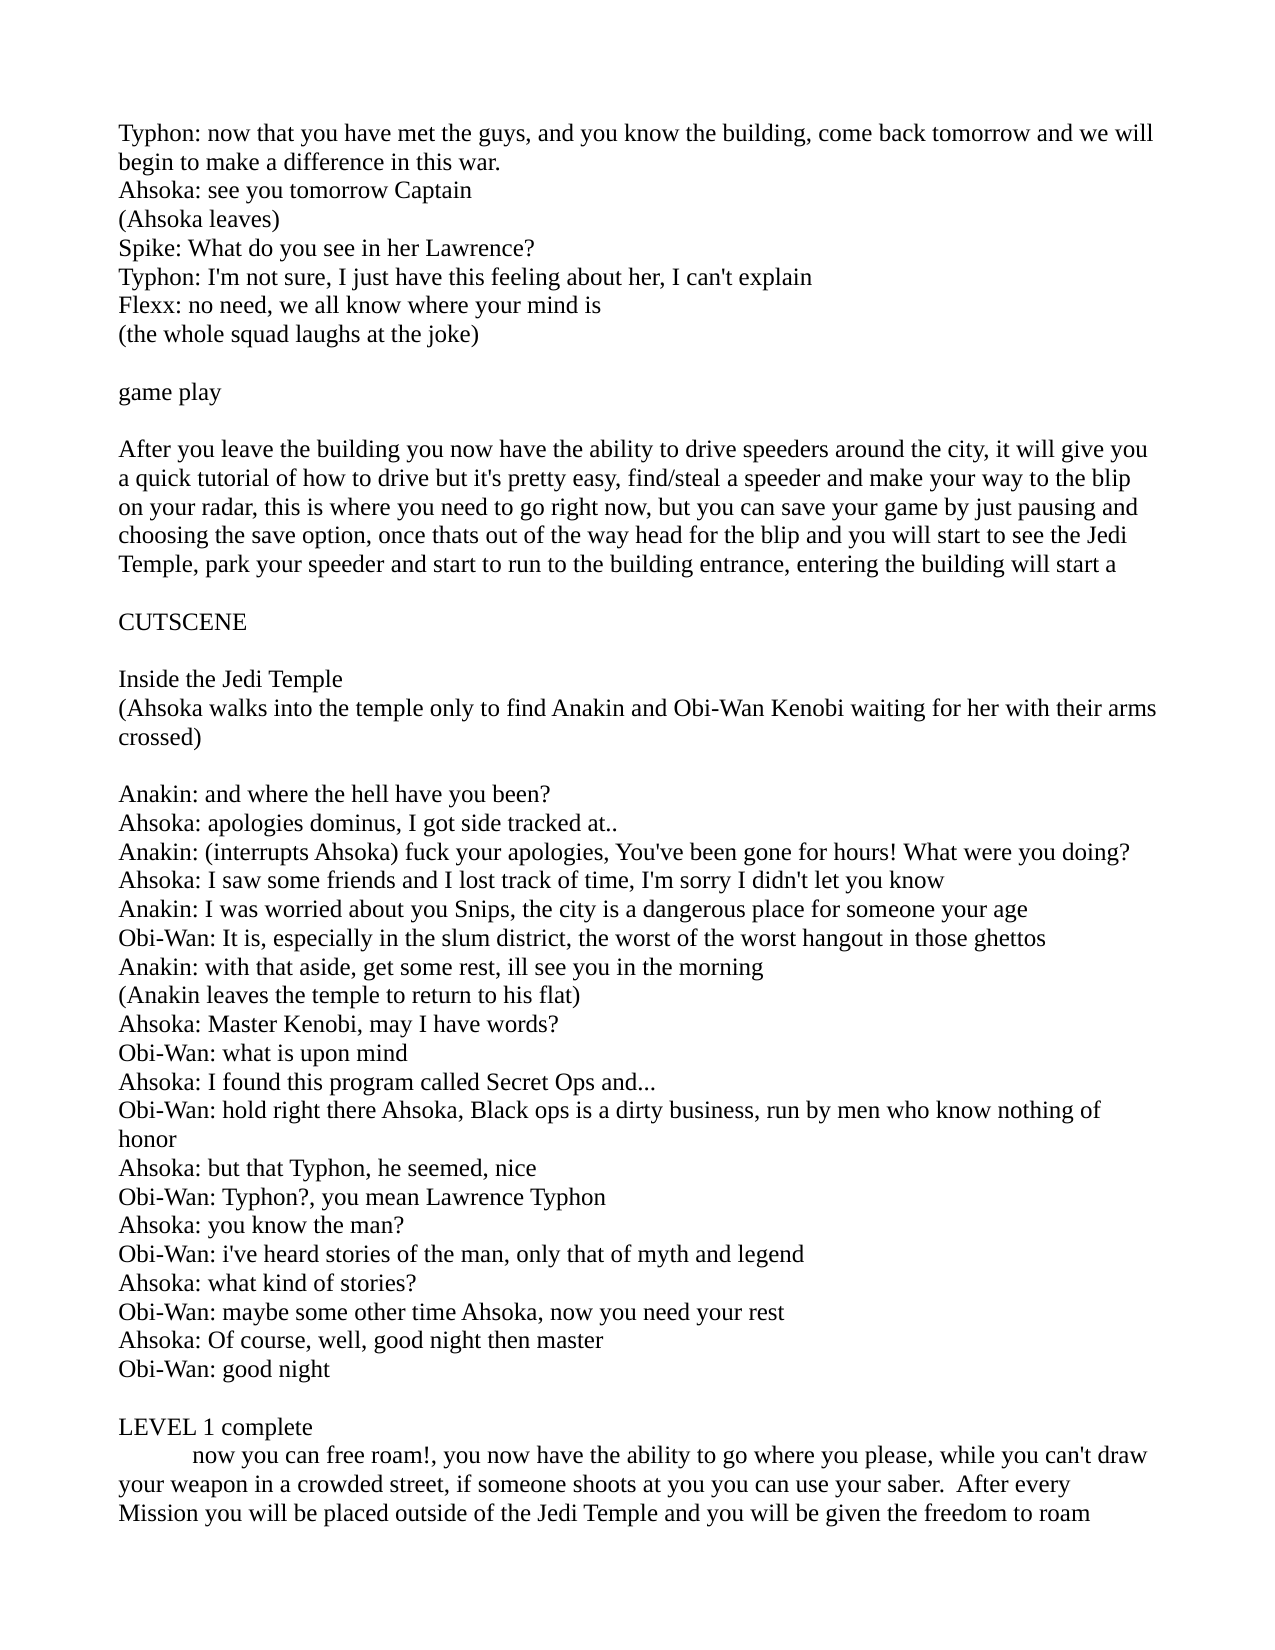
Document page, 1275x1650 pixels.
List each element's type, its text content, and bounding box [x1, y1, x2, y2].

text Obi-Wan: what is upon mind [118, 1038, 1157, 1067]
text Ahsoka: I saw some friends and I lost track of time, I'm sorry I didn't let you know [118, 866, 1157, 894]
text Flexx: no need, we all know where your mind is [118, 291, 1157, 319]
text Obi-Wan: hold right there Ahsoka, Black ops is a dirty business, run by men who know nothing of honor [118, 1096, 1157, 1153]
text Obi-Wan: good night [118, 1354, 1157, 1383]
text Ahsoka: you know the man? [118, 1211, 1157, 1239]
text Anakin: with that aside, get some rest, ill see you in the morning [118, 952, 1157, 981]
text Anakin: (interrupts Ahsoka) fuck your apologies, You've been gone for hours! What were you doing? [118, 837, 1157, 866]
text Ahsoka: Master Kenobi, may I have words? [118, 1009, 1157, 1038]
text LEVEL 1 complete [118, 1412, 1157, 1441]
text Inside the Jedi Temple [118, 664, 1157, 693]
text (the whole squad laughs at the joke) [118, 319, 1157, 348]
text now you can free roam!, you now have the ability to go where you please, while you can't draw your weapon in a crowded street, if someone shoots at you you can use your saber. After every Mission you will be placed outside of the Jedi Temple and you will be given the freedom to roam [118, 1441, 1157, 1527]
text Ahsoka: but that Typhon, he seemed, nice [118, 1153, 1157, 1182]
text Ahsoka: I found this program called Secret Ops and... [118, 1067, 1157, 1096]
text Spike: What do you see in her Lawrence? [118, 233, 1157, 262]
text Obi-Wan: It is, especially in the slum district, the worst of the worst hangout in those ghettos [118, 923, 1157, 952]
text Ahsoka: Of course, well, good night then master [118, 1326, 1157, 1354]
text Anakin: I was worried about you Snips, the city is a dangerous place for someone your age [118, 894, 1157, 923]
text (Ahsoka leaves) [118, 204, 1157, 233]
text Typhon: now that you have met the guys, and you know the building, come back tomorrow and we will begin to make a difference in this war. [118, 118, 1157, 176]
text Anakin: and where the hell have you been? [118, 779, 1157, 808]
text After you leave the building you now have the ability to drive speeders around the city, it will give you a quick tutorial of how to drive but it's pretty easy, find/steal a speeder and make your way to the blip on your radar, this is where you need to go right now, but you can save your game by just pausing and choosing the save option, once thats out of the way head for the blip and you will start to see the Jedi Temple, park your speeder and start to run to the building entrance, entering the building will start a [118, 434, 1157, 578]
text Obi-Wan: maybe some other time Ahsoka, now you need your rest [118, 1297, 1157, 1326]
text Ahsoka: apologies dominus, I got side tracked at.. [118, 808, 1157, 837]
text Ahsoka: see you tomorrow Captain [118, 176, 1157, 204]
text (Ahsoka walks into the temple only to find Anakin and Obi-Wan Kenobi waiting for her with their arms crossed) [118, 693, 1157, 751]
text Ahsoka: what kind of stories? [118, 1268, 1157, 1297]
text game play [118, 377, 1157, 406]
text Typhon: I'm not sure, I just have this feeling about her, I can't explain [118, 262, 1157, 291]
text CUTSCENE [118, 607, 1157, 636]
text (Anakin leaves the temple to return to his flat) [118, 981, 1157, 1009]
text Obi-Wan: i've heard stories of the man, only that of myth and legend [118, 1239, 1157, 1268]
text Obi-Wan: Typhon?, you mean Lawrence Typhon [118, 1182, 1157, 1211]
